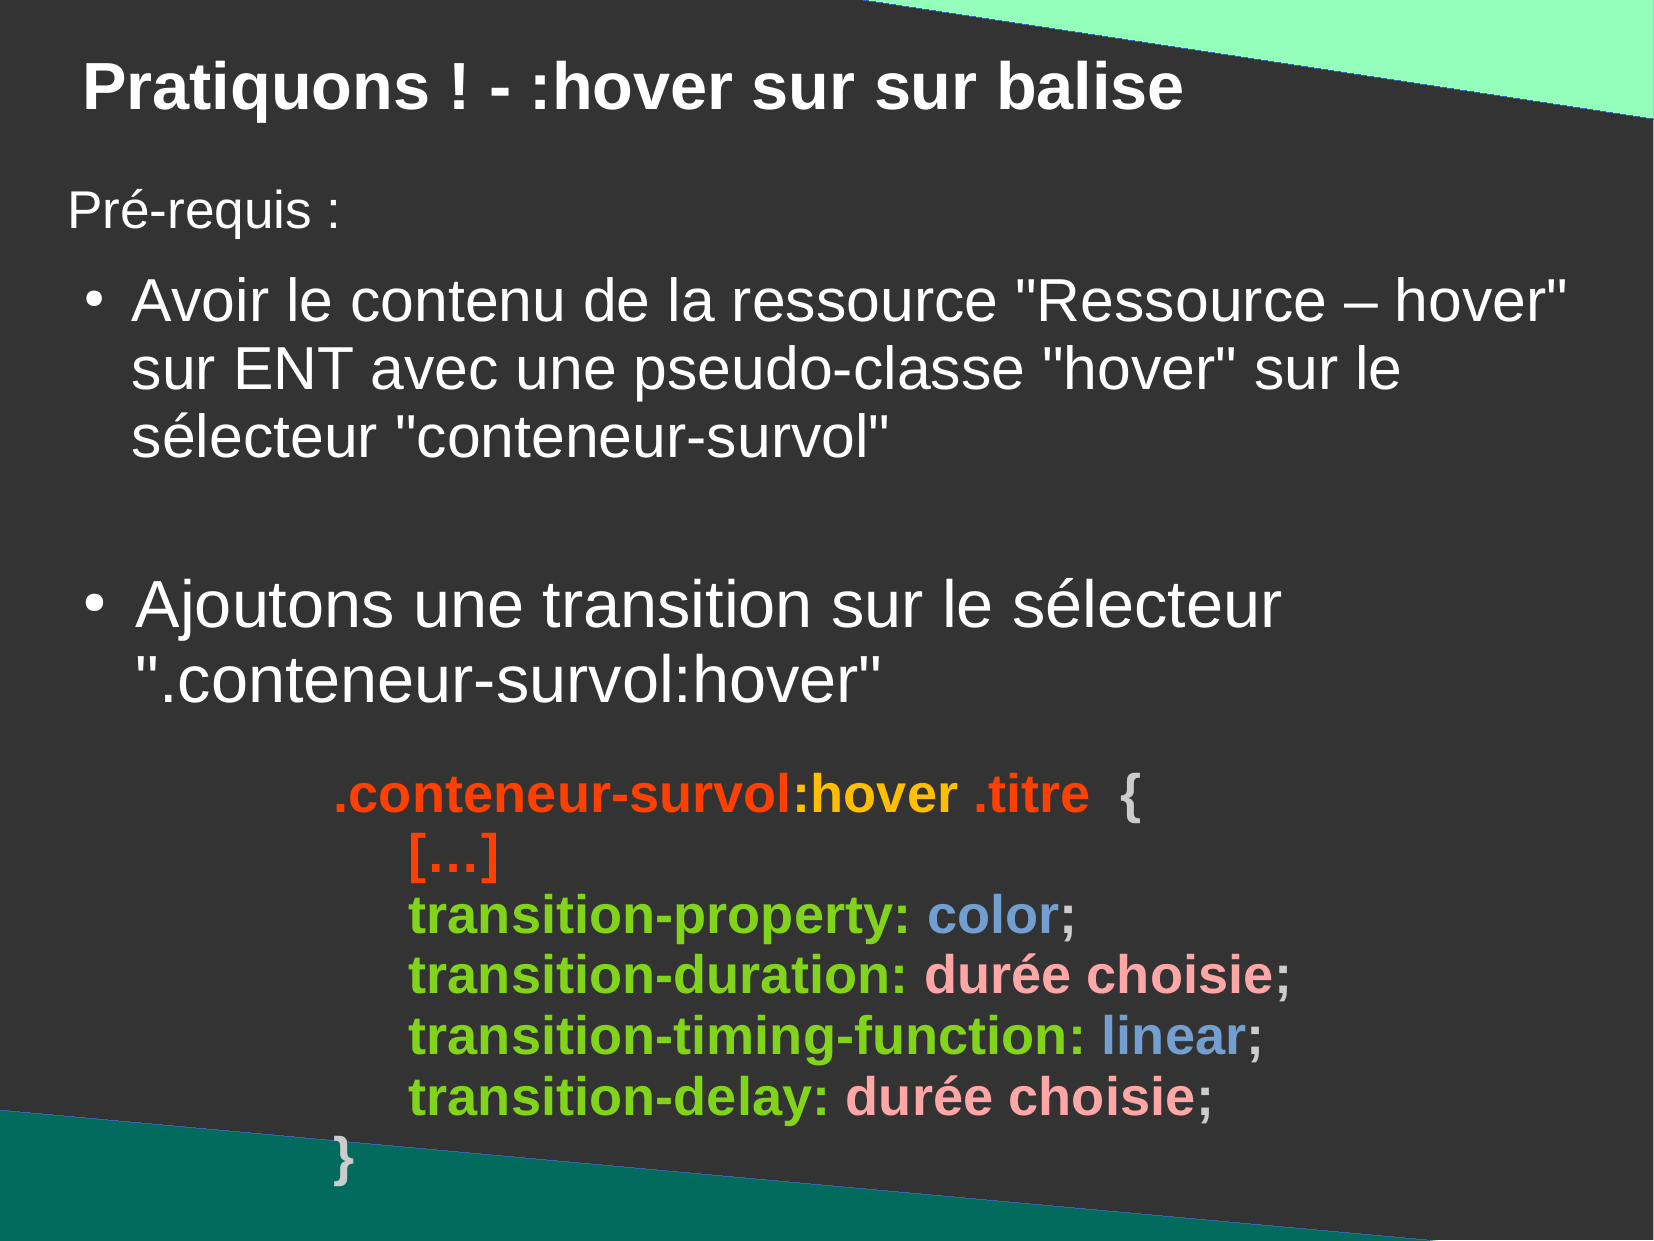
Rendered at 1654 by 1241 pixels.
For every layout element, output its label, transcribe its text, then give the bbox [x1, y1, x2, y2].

list Pré-requis : Avoir le contenu de la ressource "Ressource – hover" sur ENT avec une pseudo-classe "hover" sur le sélecteur "conteneur-survol" [67, 180, 1607, 473]
text_box .conteneur-survol:hover .titre { […] transition-property: color; transition-duration: durée choisie; transition-timing-function: linear; transition-delay: durée choisie; } [318, 755, 1335, 1195]
list Ajoutons une transition sur le sélecteur ".conteneur-survol:hover" [64, 566, 1589, 734]
text_box [863, 0, 1654, 120]
title Pratiquons ! - :hover sur sur balise [82, 49, 1630, 199]
